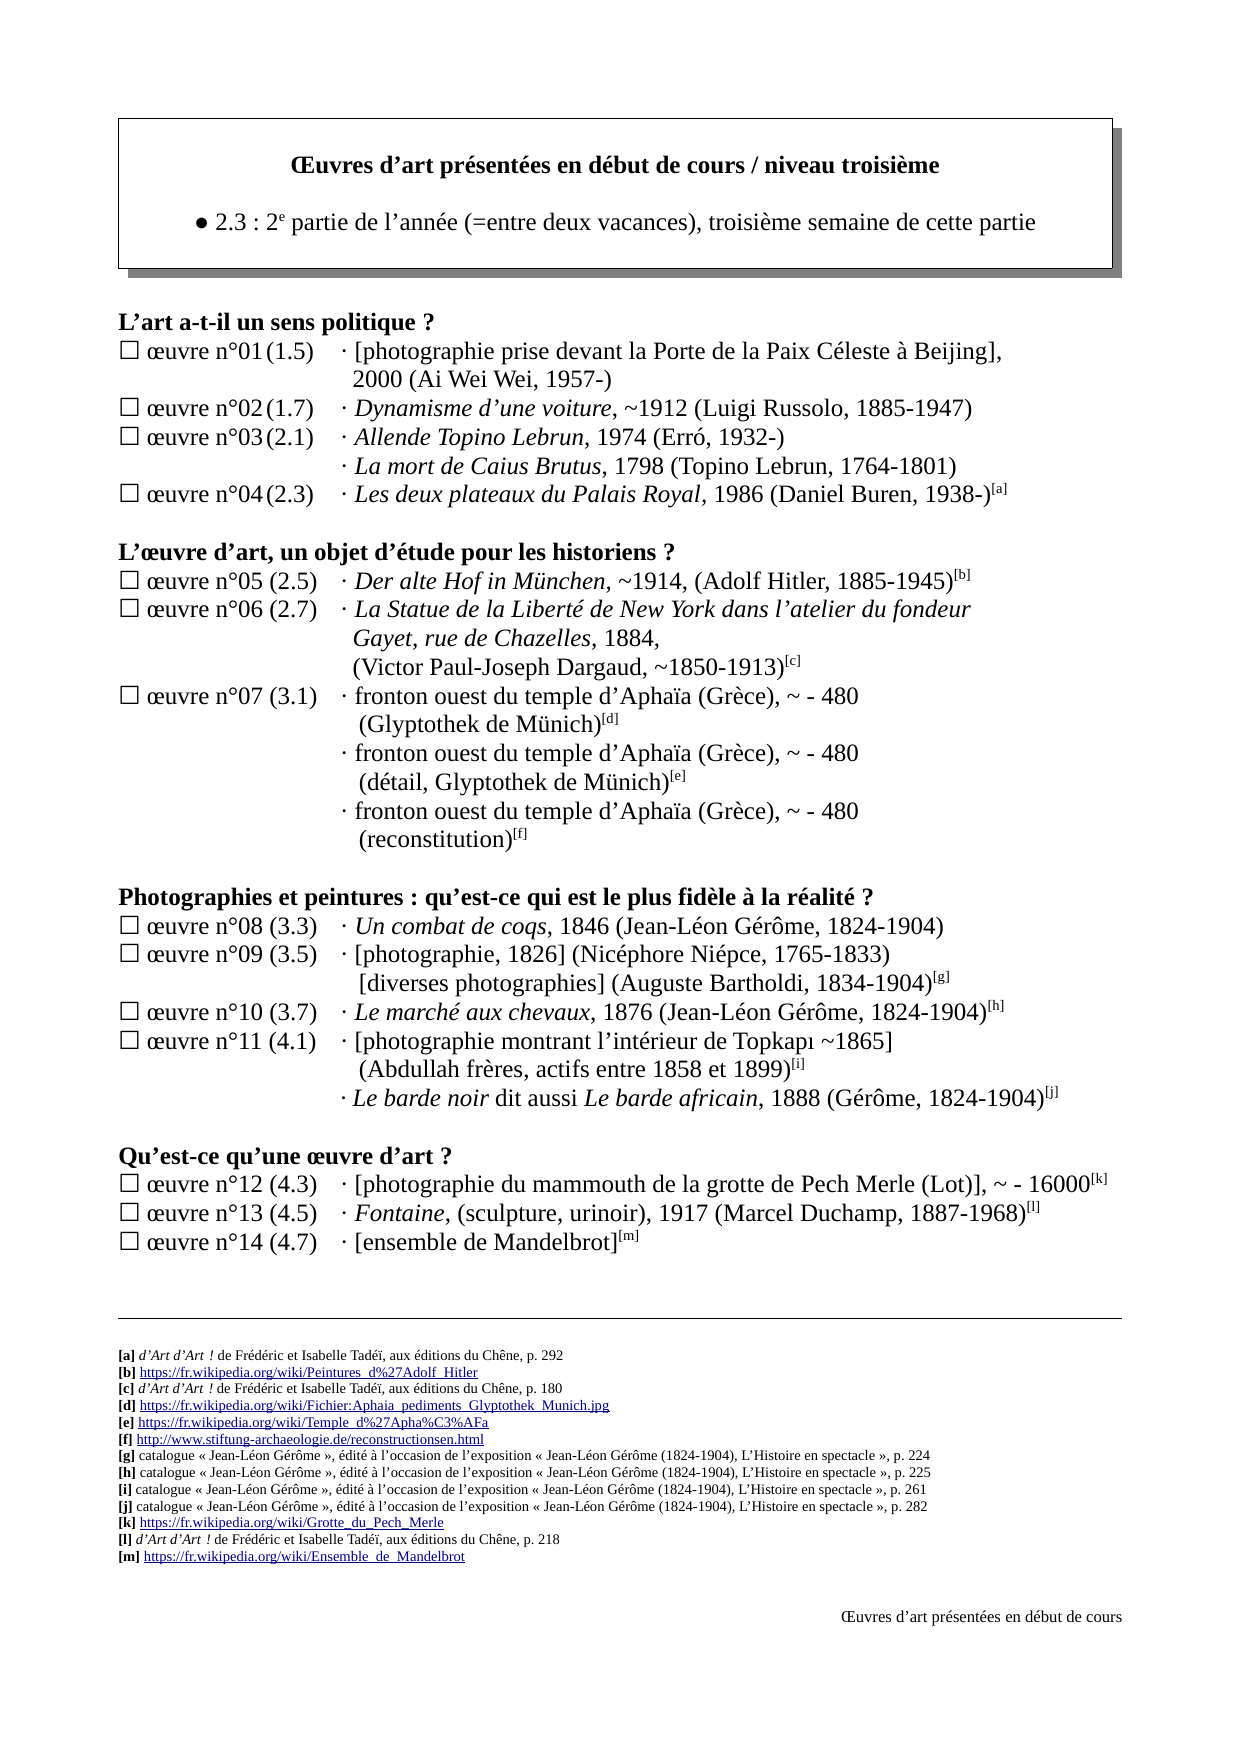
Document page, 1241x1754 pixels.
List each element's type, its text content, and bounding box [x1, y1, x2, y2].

text [e] https://fr.wikipedia.org/wiki/Temple_d%27Apha%C3%AFa [118, 1414, 1122, 1430]
text · Le barde noir dit aussi Le barde africain, 1888 (Gérôme, 1824-1904)[j] [118, 1083, 1122, 1112]
text [a] d’Art d’Art ! de Frédéric et Isabelle Tadéï, aux éditions du Chêne, p. 292 [118, 1347, 1122, 1363]
text Photographies et peintures : qu’est-ce qui est le plus fidèle à la réalité ? [118, 882, 1122, 911]
text (détail, Glyptothek de Münich)[e] [118, 767, 1122, 796]
text L’art a-t-il un sens politique ? [118, 307, 1122, 336]
text ☐ œuvre n°12 (4.3) · [photographie du mammouth de la grotte de Pech Merle (Lot)], ~ - 16000[k] [118, 1169, 1122, 1198]
text ☐ œuvre n°05 (2.5) · Der alte Hof in München, ~1914, (Adolf Hitler, 1885-1945)[b] [118, 566, 1122, 594]
text ● 2.3 : 2e partie de l’année (=entre deux vacances), troisième semaine de cette partie [119, 204, 1112, 236]
text [b] https://fr.wikipedia.org/wiki/Peintures_d%27Adolf_Hitler [118, 1363, 1122, 1380]
text [j] catalogue « Jean-Léon Gérôme », édité à l’occasion de l’exposition « Jean-Léon Gérôme (1824-1904), L’Histoire en spectacle », p. 282 [118, 1497, 1122, 1514]
text · fronton ouest du temple d’Aphaïa (Grèce), ~ - 480 [118, 738, 1122, 767]
text ☐ œuvre n°11 (4.1) · [photographie montrant l’intérieur de Topkapı ~1865] [118, 1026, 1122, 1054]
text (Victor Paul-Joseph Dargaud, ~1850-1913)[c] [118, 652, 1122, 681]
text (reconstitution)[f] [118, 824, 1122, 853]
text [d] https://fr.wikipedia.org/wiki/Fichier:Aphaia_pediments_Glyptothek_Munich.jpg [118, 1397, 1122, 1414]
text [g] catalogue « Jean-Léon Gérôme », édité à l’occasion de l’exposition « Jean-Léon Gérôme (1824-1904), L’Histoire en spectacle », p. 224 [118, 1447, 1122, 1464]
text ☐ œuvre n°04 (2.3) · Les deux plateaux du Palais Royal, 1986 (Daniel Buren, 1938-)[a] [118, 479, 1122, 508]
text ☐ œuvre n°06 (2.7) · La Statue de la Liberté de New York dans l’atelier du fondeur [118, 594, 1122, 623]
text Œuvres d’art présentées en début de cours / niveau troisième [119, 147, 1112, 179]
text [l] d’Art d’Art ! de Frédéric et Isabelle Tadéï, aux éditions du Chêne, p. 218 [118, 1531, 1122, 1548]
text L’œuvre d’art, un objet d’étude pour les historiens ? [118, 537, 1122, 566]
text ☐ œuvre n°01 (1.5) · [photographie prise devant la Porte de la Paix Céleste à Beijing], [118, 336, 1122, 364]
text ☐ œuvre n°08 (3.3) · Un combat de coqs, 1846 (Jean-Léon Gérôme, 1824-1904) [118, 911, 1122, 939]
text (Glyptothek de Münich)[d] [118, 709, 1122, 738]
text Gayet, rue de Chazelles, 1884, [118, 623, 1122, 652]
text · fronton ouest du temple d’Aphaïa (Grèce), ~ - 480 [118, 796, 1122, 824]
text [f] http://www.stiftung-archaeologie.de/reconstructionsen.html [118, 1430, 1122, 1447]
text [k] https://fr.wikipedia.org/wiki/Grotte_du_Pech_Merle [118, 1514, 1122, 1531]
text [h] catalogue « Jean-Léon Gérôme », édité à l’occasion de l’exposition « Jean-Léon Gérôme (1824-1904), L’Histoire en spectacle », p. 225 [118, 1464, 1122, 1481]
text ☐ œuvre n°14 (4.7) · [ensemble de Mandelbrot][m] [118, 1227, 1122, 1256]
text (Abdullah frères, actifs entre 1858 et 1899)[i] [118, 1054, 1122, 1083]
text Qu’est-ce qu’une œuvre d’art ? [118, 1141, 1122, 1169]
text [i] catalogue « Jean-Léon Gérôme », édité à l’occasion de l’exposition « Jean-Léon Gérôme (1824-1904), L’Histoire en spectacle », p. 261 [118, 1481, 1122, 1497]
text 2000 (Ai Wei Wei, 1957-) [118, 364, 1122, 393]
text [diverses photographies] (Auguste Bartholdi, 1834-1904)[g] [118, 968, 1122, 997]
text [m] https://fr.wikipedia.org/wiki/Ensemble_de_Mandelbrot [118, 1548, 1122, 1564]
text ☐ œuvre n°02 (1.7) · Dynamisme d’une voiture, ~1912 (Luigi Russolo, 1885-1947) [118, 393, 1122, 422]
text ☐ œuvre n°09 (3.5) · [photographie, 1826] (Nicéphore Niépce, 1765-1833) [118, 939, 1122, 968]
text ☐ œuvre n°10 (3.7) · Le marché aux chevaux, 1876 (Jean-Léon Gérôme, 1824-1904)[h] [118, 997, 1122, 1026]
text · La mort de Caius Brutus, 1798 (Topino Lebrun, 1764-1801) [118, 451, 1122, 479]
text ☐ œuvre n°07 (3.1) · fronton ouest du temple d’Aphaïa (Grèce), ~ - 480 [118, 681, 1122, 709]
text [c] d’Art d’Art ! de Frédéric et Isabelle Tadéï, aux éditions du Chêne, p. 180 [118, 1380, 1122, 1397]
text ☐ œuvre n°13 (4.5) · Fontaine, (sculpture, urinoir), 1917 (Marcel Duchamp, 1887-1968)[l] [118, 1198, 1122, 1227]
text ☐ œuvre n°03 (2.1) · Allende Topino Lebrun, 1974 (Erró, 1932-) [118, 422, 1122, 451]
